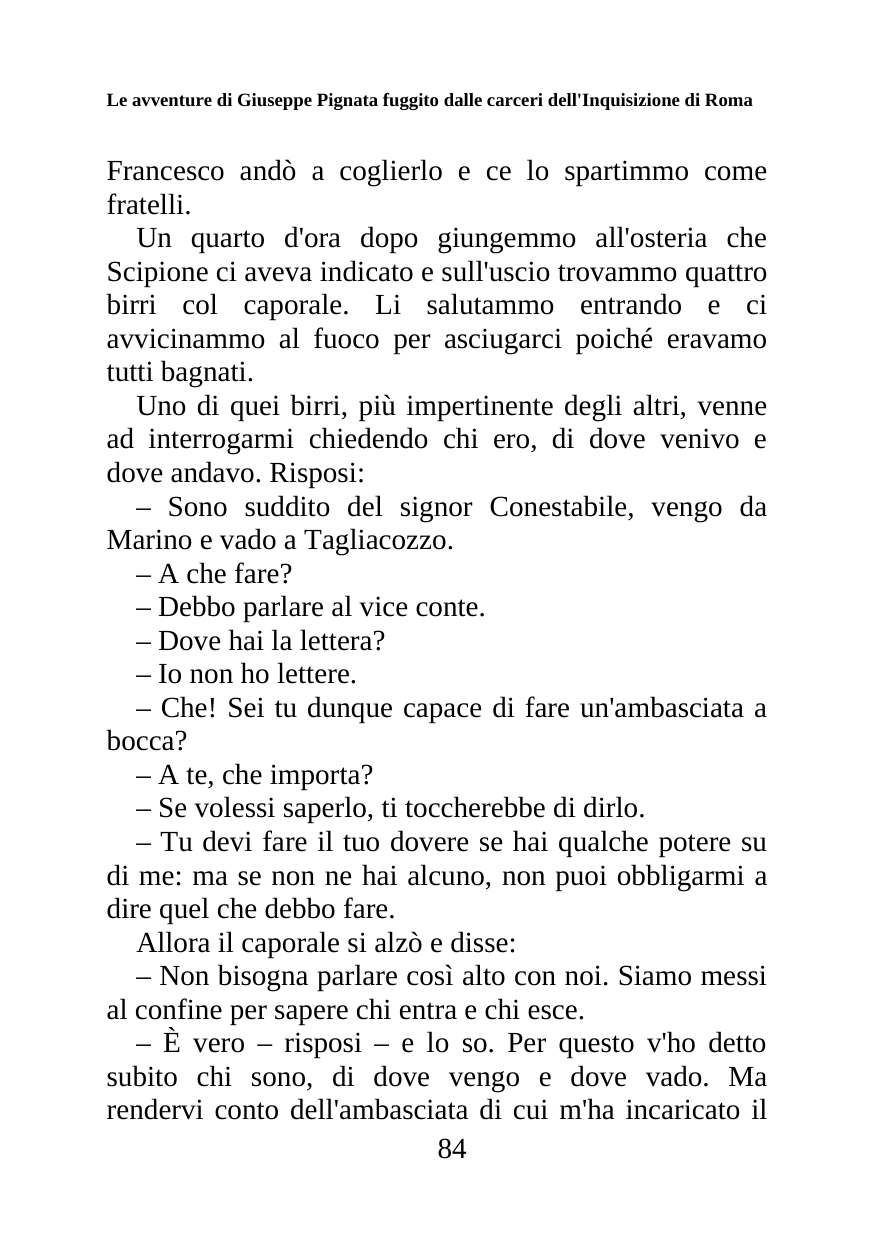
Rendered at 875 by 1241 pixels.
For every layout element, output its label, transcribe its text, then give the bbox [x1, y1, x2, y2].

text Allora il caporale si alzò e disse: [106, 925, 768, 958]
text – A che fare? [106, 556, 768, 589]
text – Tu devi fare il tuo dovere se hai qualche potere su di me: ma se non ne hai alcuno, non puoi obbligarmi a dire quel che debbo fare. [106, 824, 768, 925]
text Un quarto d'ora dopo giungemmo all'osteria che Scipione ci aveva indicato e sull'uscio trovammo quattro birri col caporale. Li salutammo entrando e ci avvicinammo al fuoco per asciugarci poiché eravamo tutti bagnati. [106, 220, 768, 388]
text – Se volessi saperlo, ti toccherebbe di dirlo. [106, 791, 768, 824]
text – Debbo parlare al vice conte. [106, 589, 768, 623]
text – Io non ho lettere. [106, 656, 768, 690]
text – Non bisogna parlare così alto con noi. Siamo messi al confine per sapere chi entra e chi esce. [106, 958, 768, 1025]
text Francesco andò a coglierlo e ce lo spartimmo come fratelli. [106, 153, 768, 220]
text Uno di quei birri, più impertinente degli altri, venne ad interrogarmi chiedendo chi ero, di dove venivo e dove andavo. Risposi: [106, 388, 768, 489]
text – È vero – risposi – e lo so. Per questo v'ho detto subito chi sono, di dove vengo e dove vado. Ma rendervi conto dell'ambasciata di cui m'ha incaricato il [106, 1025, 768, 1126]
text – Sono suddito del signor Conestabile, vengo da Marino e vado a Tagliacozzo. [106, 489, 768, 556]
text – Che! Sei tu dunque capace di fare un'ambasciata a bocca? [106, 690, 768, 757]
text – Dove hai la lettera? [106, 623, 768, 656]
text – A te, che importa? [106, 757, 768, 791]
